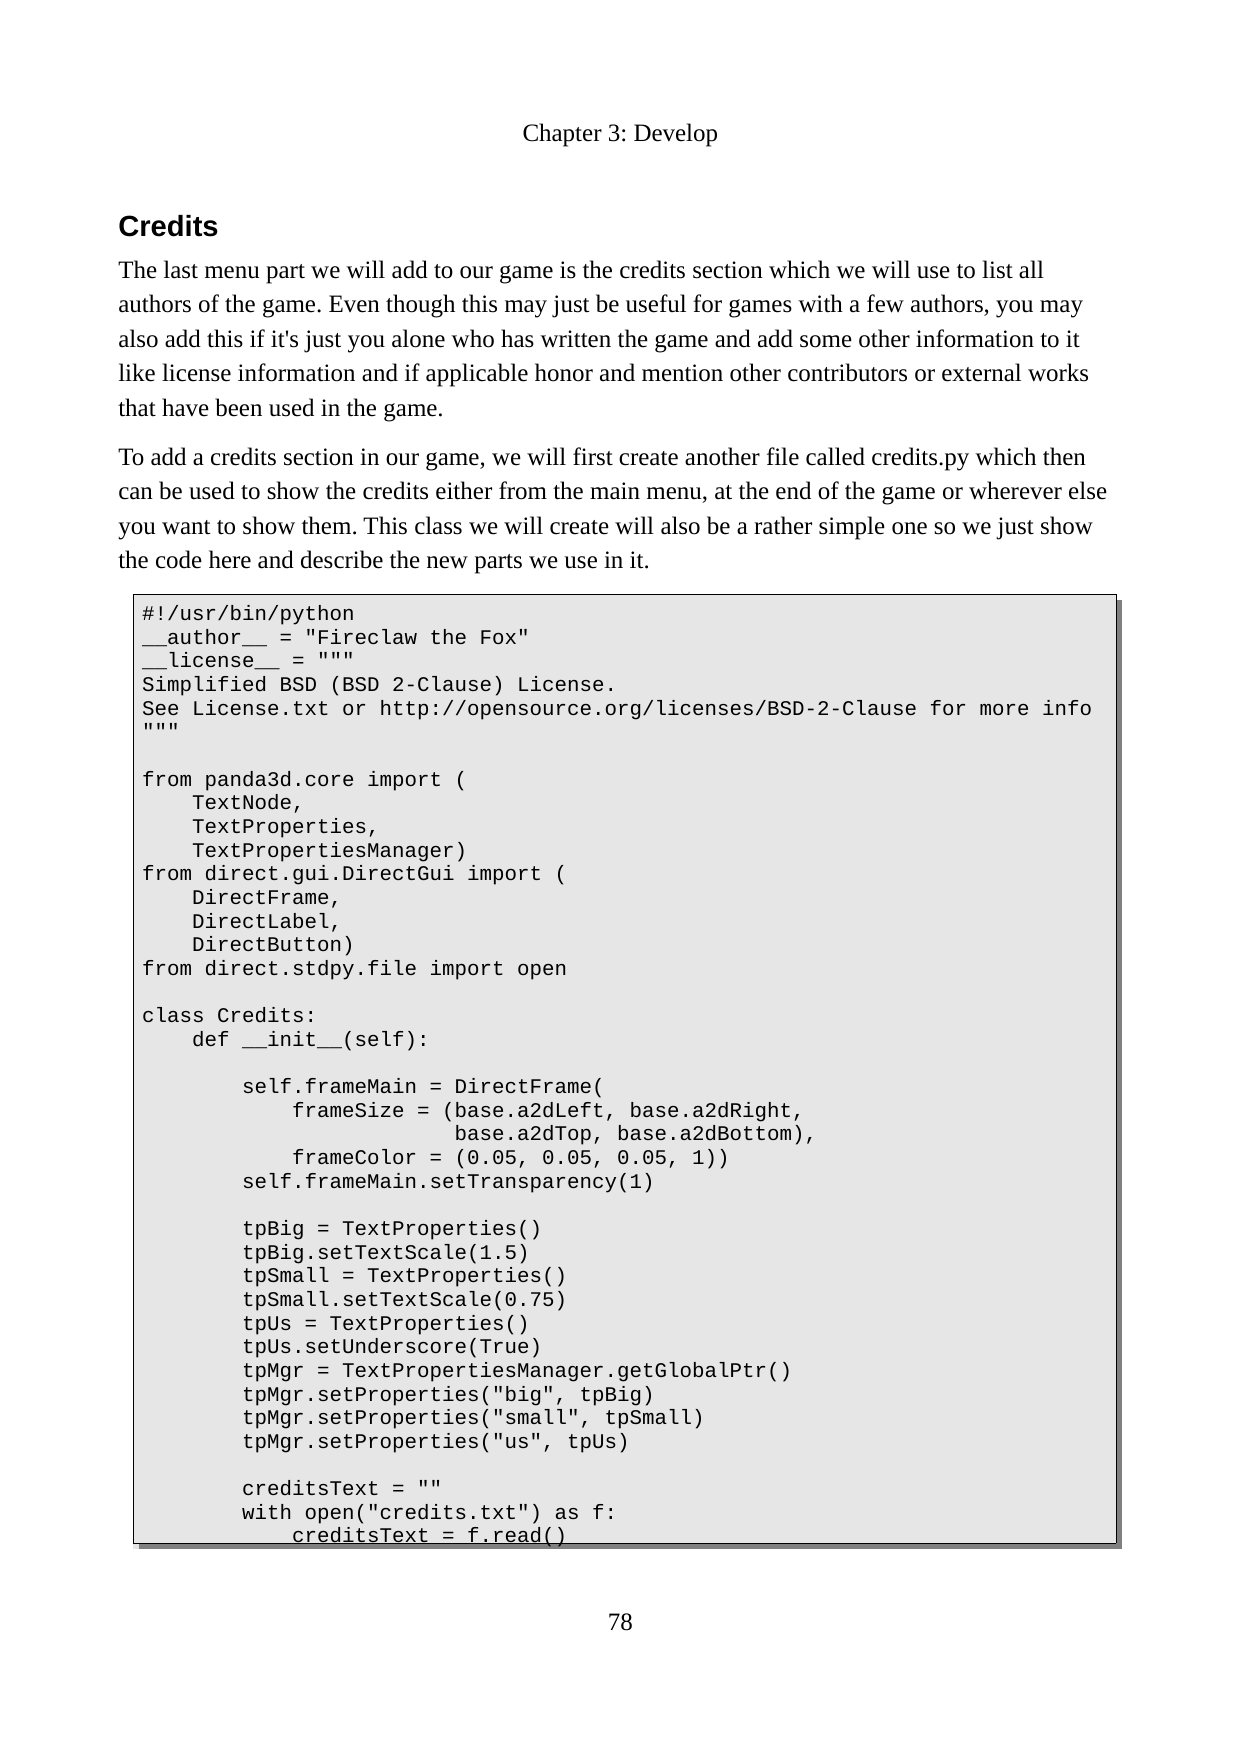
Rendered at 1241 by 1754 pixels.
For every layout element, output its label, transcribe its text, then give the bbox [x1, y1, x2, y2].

text creditsText = "" [134, 1469, 1116, 1493]
text tpUs.setUnderscore(True) [134, 1327, 1116, 1351]
text The last menu part we will add to our game is the credits section which we will use to list all authors of the game. Even though this may just be useful for games with a few authors, you may also add this if it's just you alone who has written the game and add some other information to it like license information and if applicable honor and mention other contributors or external works that have been used in the game. [118, 255, 1122, 421]
text class Credits: [134, 996, 1116, 1020]
text tpMgr.setProperties("big", tpBig) [134, 1374, 1116, 1398]
text __author__ = "Fireclaw the Fox" [134, 618, 1116, 642]
text #!/usr/bin/python [134, 595, 1116, 618]
text tpSmall = TextProperties() [134, 1256, 1116, 1280]
text tpMgr.setProperties("us", tpUs) [134, 1422, 1116, 1446]
text __license__ = """ [134, 642, 1116, 665]
text tpBig = TextProperties() [134, 1209, 1116, 1233]
text def __init__(self): [134, 1020, 1116, 1043]
text tpMgr = TextPropertiesManager.getGlobalPtr() [134, 1351, 1116, 1374]
text tpUs = TextProperties() [134, 1304, 1116, 1327]
text base.a2dTop, base.a2dBottom), [134, 1114, 1116, 1138]
text tpMgr.setProperties("small", tpSmall) [134, 1398, 1116, 1422]
text Simplified BSD (BSD 2-Clause) License. [134, 665, 1116, 689]
text self.frameMain.setTransparency(1) [134, 1162, 1116, 1185]
text tpSmall.setTextScale(0.75) [134, 1280, 1116, 1304]
subtitle Credits [118, 209, 1122, 242]
text from direct.stdpy.file import open [134, 949, 1116, 973]
text from panda3d.core import ( [134, 760, 1116, 783]
text TextPropertiesManager) [134, 831, 1116, 854]
text creditsText = f.read() [134, 1516, 1116, 1543]
text DirectLabel, [134, 902, 1116, 925]
text frameSize = (base.a2dLeft, base.a2dRight, [134, 1091, 1116, 1114]
text TextProperties, [134, 807, 1116, 831]
text TextNode, [134, 783, 1116, 807]
text DirectButton) [134, 925, 1116, 949]
text To add a credits section in our game, we will first create another file called credits.py which then can be used to show the credits either from the main menu, at the end of the game or wherever else you want to show them. This class we will create will also be a rather simple one so we just show the code here and describe the new parts we use in it. [118, 442, 1122, 574]
text tpBig.setTextScale(1.5) [134, 1233, 1116, 1256]
text DirectFrame, [134, 878, 1116, 902]
text frameColor = (0.05, 0.05, 0.05, 1)) [134, 1138, 1116, 1162]
text See License.txt or http://opensource.org/licenses/BSD-2-Clause for more info [134, 689, 1116, 712]
text self.frameMain = DirectFrame( [134, 1067, 1116, 1091]
text """ [134, 712, 1116, 736]
text with open("credits.txt") as f: [134, 1493, 1116, 1516]
text from direct.gui.DirectGui import ( [134, 854, 1116, 878]
